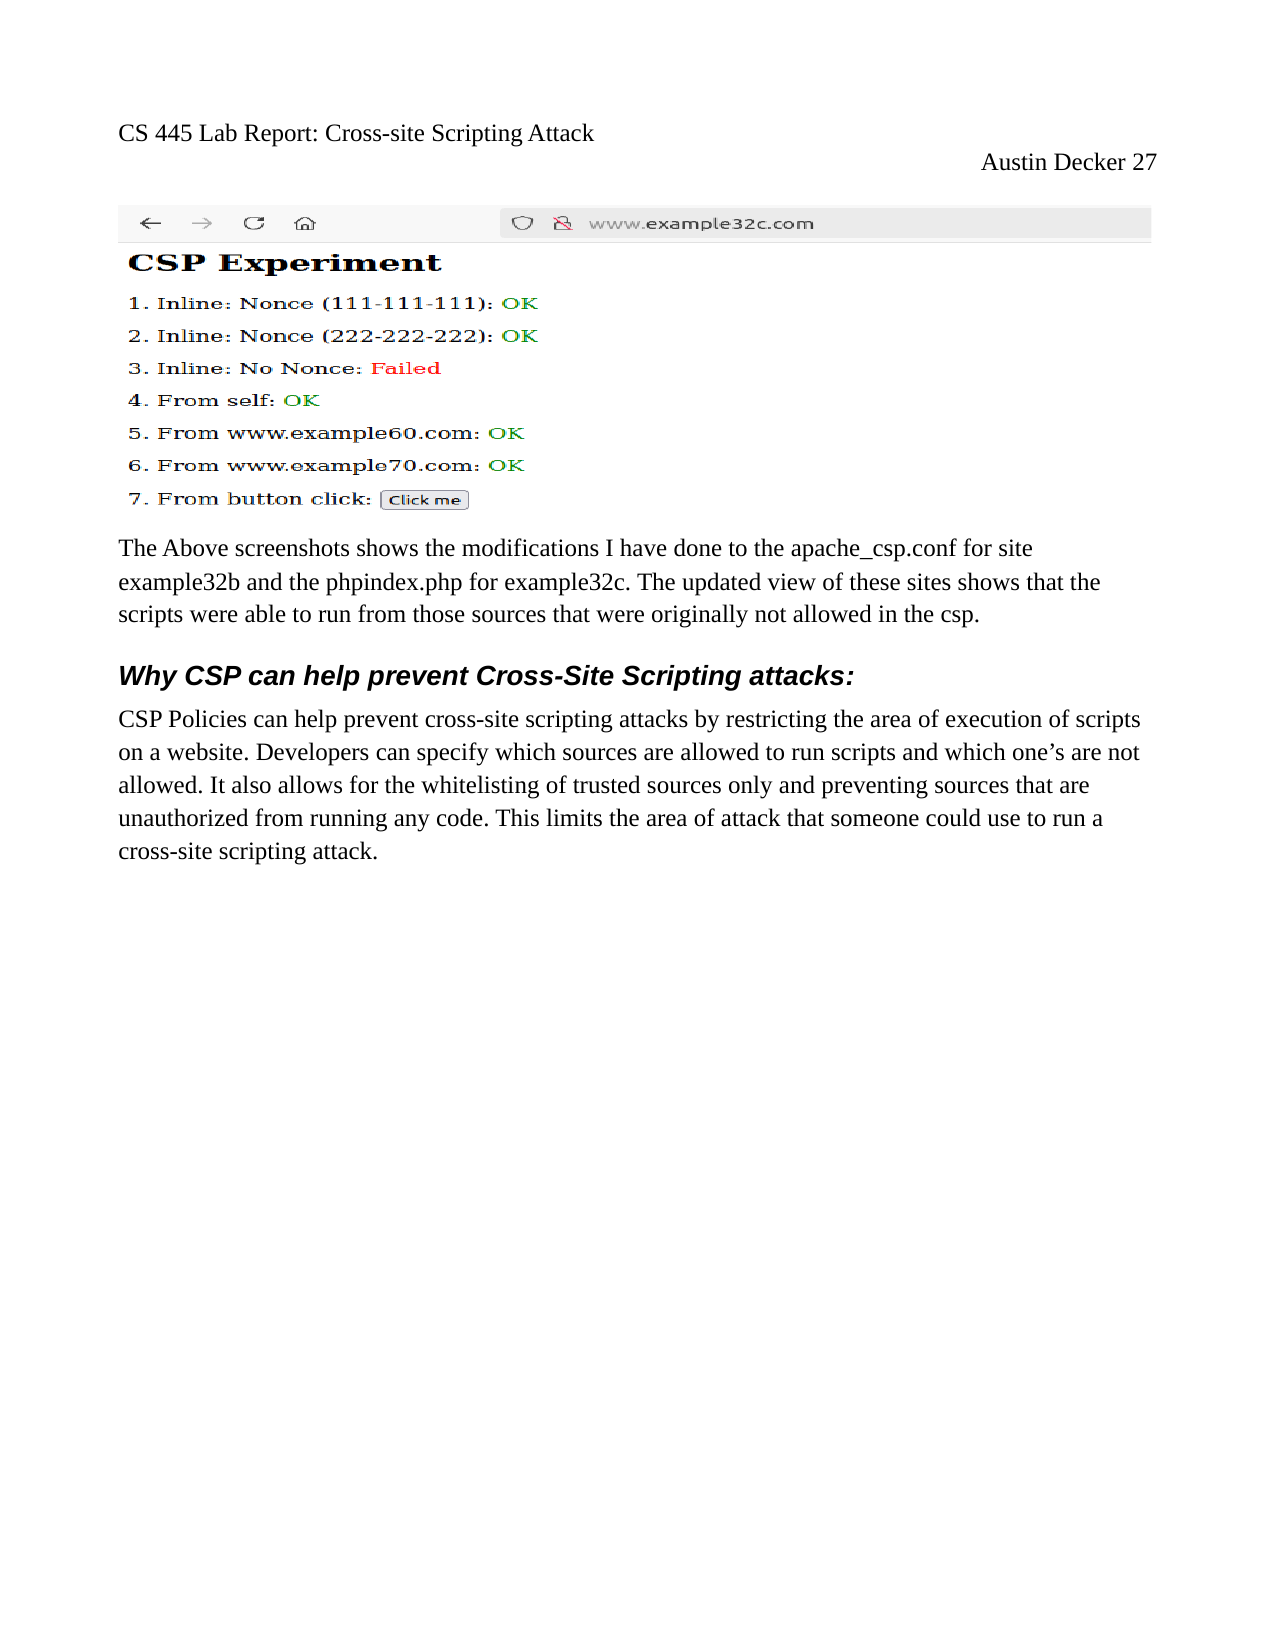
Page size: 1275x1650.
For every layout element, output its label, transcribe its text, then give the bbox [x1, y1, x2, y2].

picture [118, 205, 1152, 530]
text The Above screenshots shows the modifications I have done to the apache_csp.conf for site example32b and the phpindex.php for example32c. The updated view of these sites shows that the scripts were able to run from those sources that were originally not allowed in the csp. [118, 530, 1157, 628]
text CSP Policies can help prevent cross-site scripting attacks by restricting the area of execution of scripts on a website. Developers can specify which sources are allowed to run scripts and which one’s are not allowed. It also allows for the whitelisting of trusted sources only and preventing sources that are unauthorized from running any code. This limits the area of attack that someone could use to run a cross-site scripting attack. [118, 704, 1157, 865]
subtitle Why CSP can help prevent Cross-Site Scripting attacks: [118, 660, 1157, 692]
